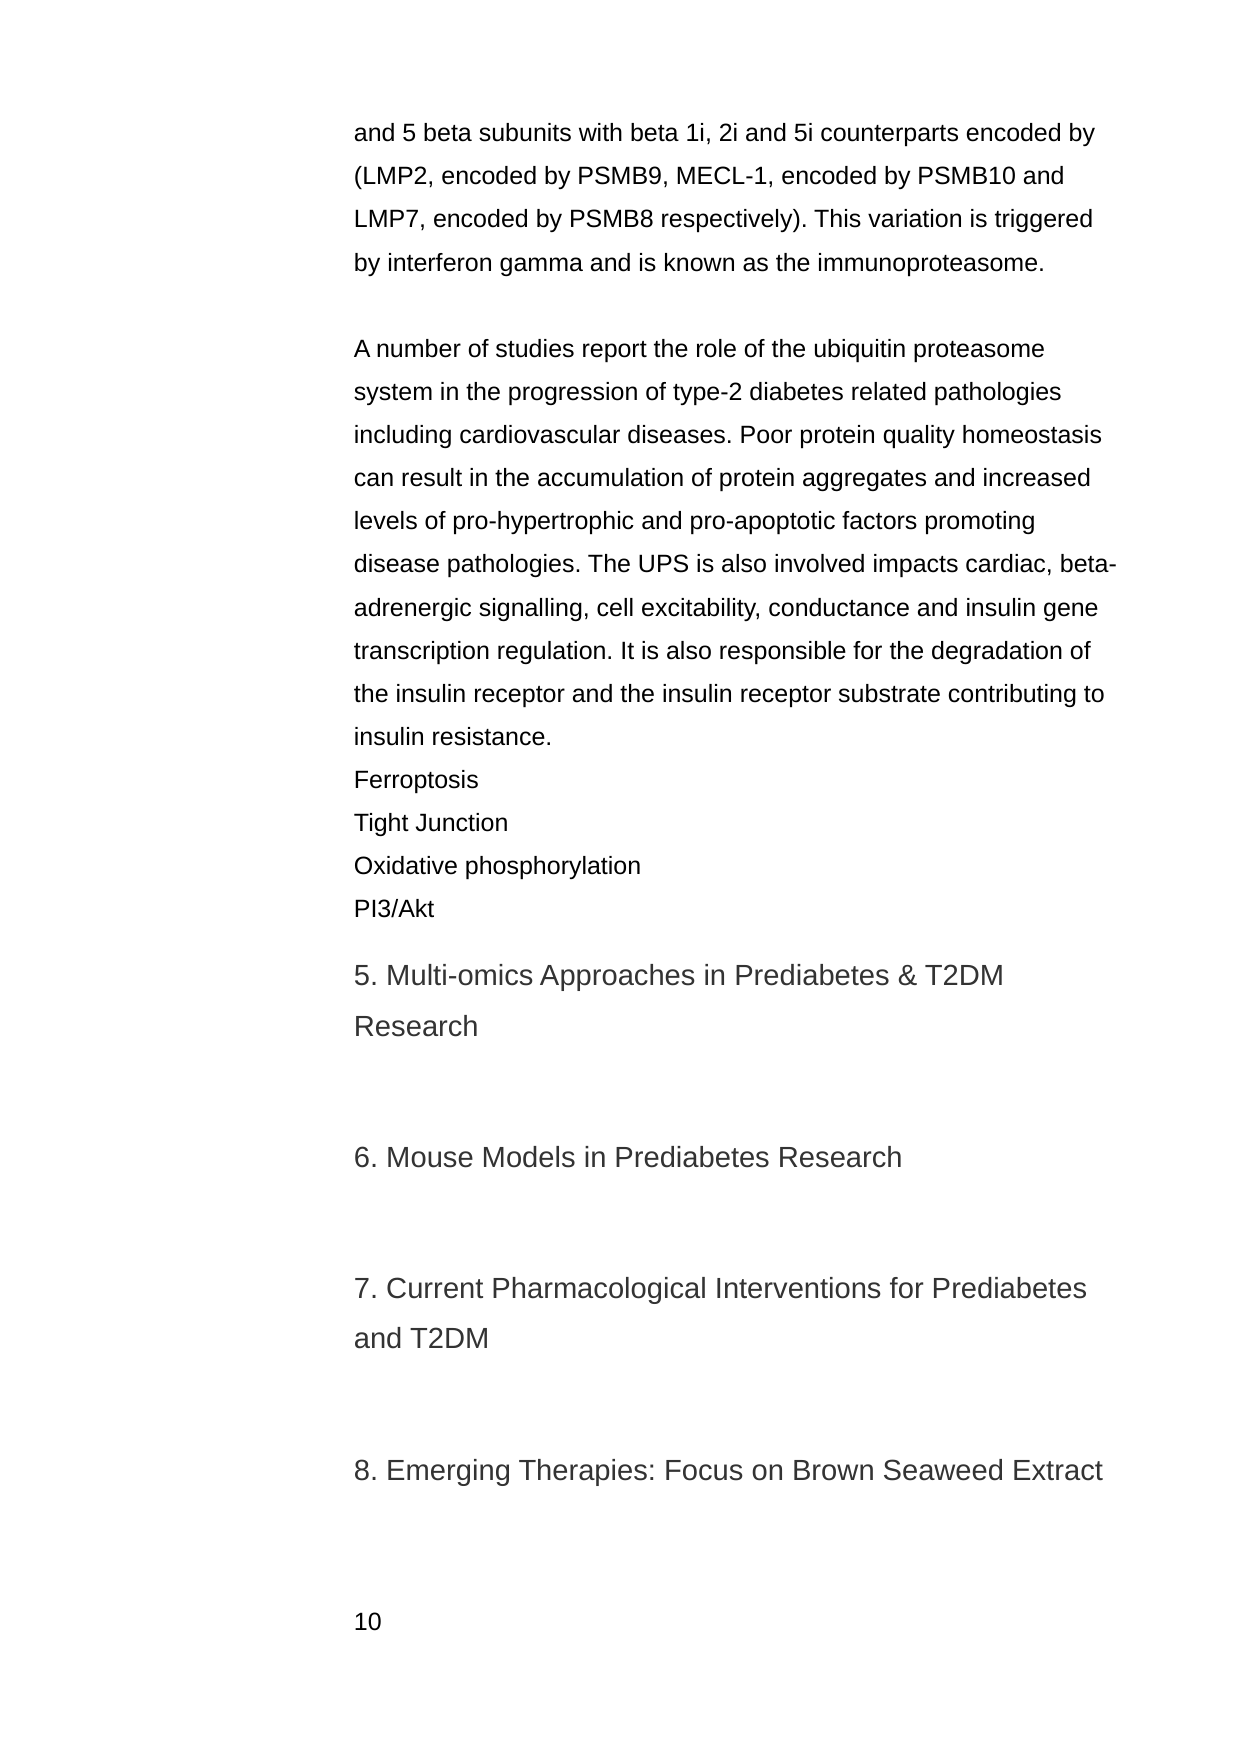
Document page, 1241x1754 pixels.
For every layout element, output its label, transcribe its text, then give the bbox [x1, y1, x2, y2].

subtitle 6. Mouse Models in Prediabetes Research [354, 1140, 1122, 1173]
text Ferroptosis [354, 765, 1122, 794]
subtitle 7. Current Pharmacological Interventions for Prediabetes and T2DM [354, 1271, 1122, 1355]
text and 5 beta subunits with beta 1i, 2i and 5i counterparts encoded by (LMP2, encoded by PSMB9, MECL-1, encoded by PSMB10 and LMP7, encoded by PSMB8 respectively). This variation is triggered by interferon gamma and is known as the immunoproteasome. [354, 118, 1122, 276]
text Oxidative phosphorylation [354, 851, 1122, 880]
subtitle 5. Multi-omics Approaches in Prediabetes & T2DM Research [354, 958, 1122, 1042]
text PI3/Akt [354, 894, 1122, 923]
text A number of studies report the role of the ubiquitin proteasome system in the progression of type-2 diabetes related pathologies including cardiovascular diseases. Poor protein quality homeostasis can result in the accumulation of protein aggregates and increased levels of pro-hypertrophic and pro-apoptotic factors promoting disease pathologies. The UPS is also involved impacts cardiac, beta-adrenergic signalling, cell excitability, conductance and insulin gene transcription regulation. It is also responsible for the degradation of the insulin receptor and the insulin receptor substrate contributing to insulin resistance. [354, 334, 1122, 751]
subtitle 8. Emerging Therapies: Focus on Brown Seaweed Extract [354, 1453, 1122, 1486]
text Tight Junction [354, 808, 1122, 837]
